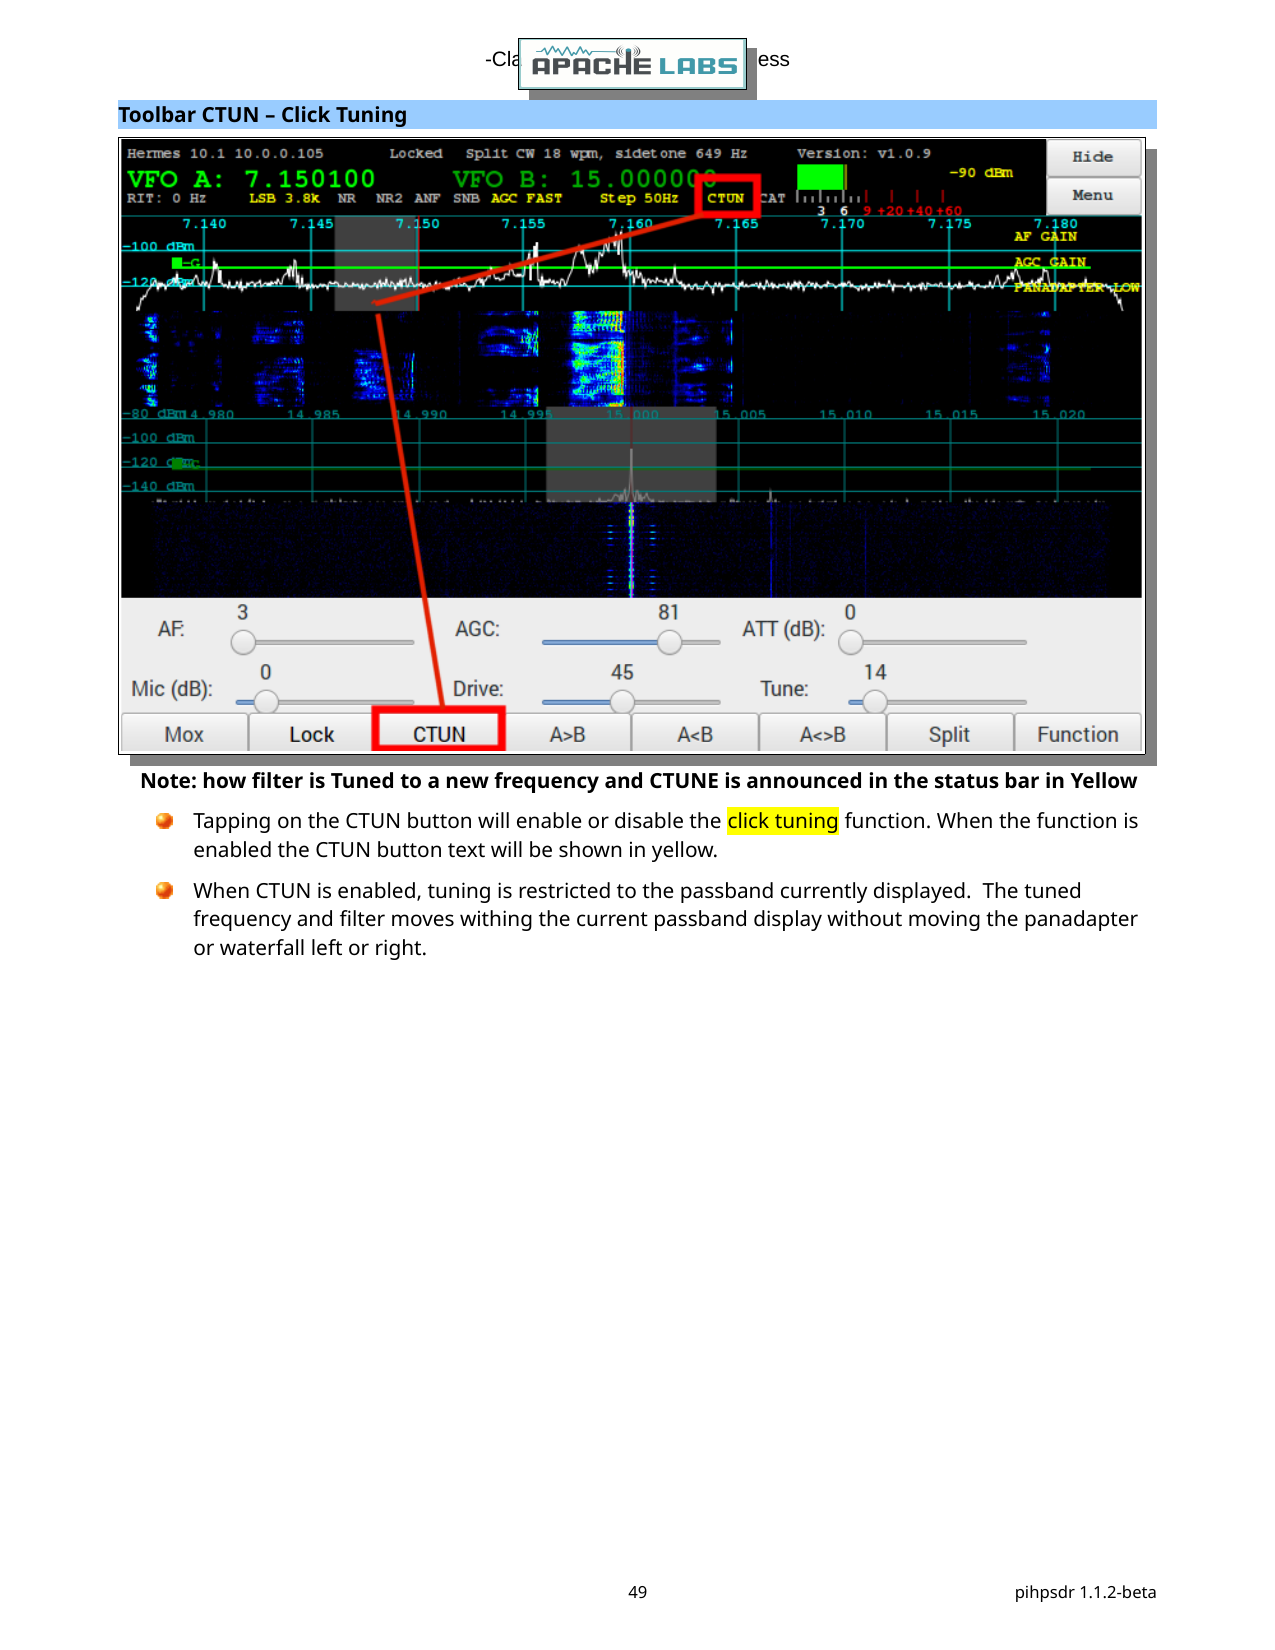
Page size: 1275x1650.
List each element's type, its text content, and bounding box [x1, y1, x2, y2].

picture [521, 40, 744, 87]
text Note: how filter is Tuned to a new frequency and CTUNE is announced in the status bar in Yellow [118, 755, 1157, 794]
list Tapping on the CTUN button will enable or disable the click tuning function. When the function is enabled the CTUN button text will be shown in yellow. [156, 807, 1157, 863]
picture [156, 813, 173, 829]
text [118, 129, 1157, 149]
picture [121, 139, 1142, 751]
subtitle Toolbar CTUN – Click Tuning [118, 100, 1157, 129]
picture [156, 882, 173, 899]
list When CTUN is enabled, tuning is restricted to the passband currently displayed. The tuned frequency and filter moves withing the current passband display without moving the panadapter or waterfall left or right. [156, 876, 1157, 961]
